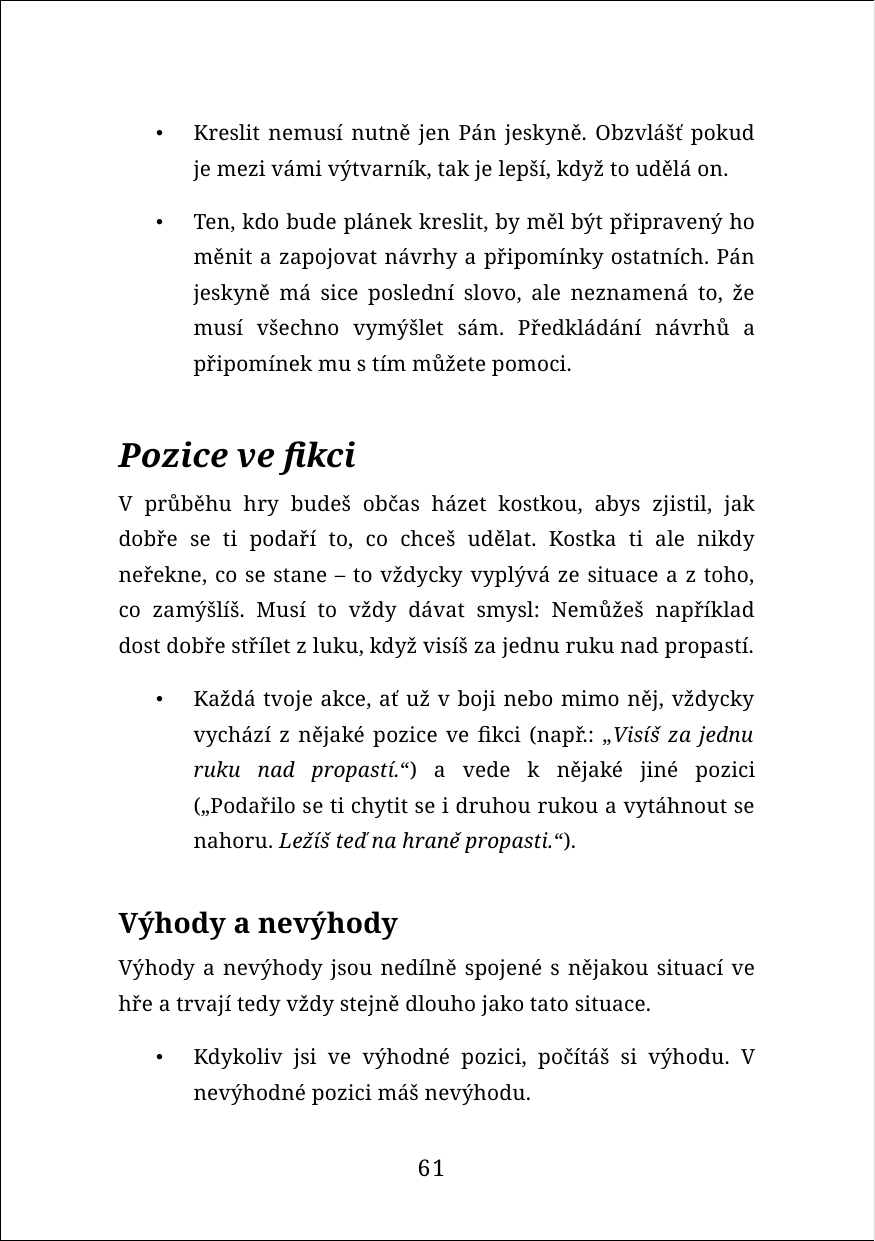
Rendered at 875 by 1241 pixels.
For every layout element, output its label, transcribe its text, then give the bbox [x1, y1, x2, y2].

text V průběhu hry budeš občas házet kostkou, abys zjistil, jak dobře se ti podaří to, co chceš udělat. Kostka ti ale nikdy neřekne, co se stane – to vždycky vyplývá ze situace a z toho, co zamýšlíš. Musí to vždy dávat smysl: Nemůžeš například dost dobře střílet z luku, když visíš za jednu ruku nad propastí. [118, 489, 756, 659]
text Výhody a nevýhody jsou nedílně spojené s nějakou situací ve hře a trvají tedy vždy stejně dlouho jako tato situace. [118, 953, 756, 1017]
list Ten, kdo bude plánek kreslit, by měl být připravený ho měnit a zapojovat návrhy a připomínky ostatních. Pán jeskyně má sice poslední slovo, ale neznamená to, že musí všechno vymýšlet sám. Předkládání návrhů a připomínek mu s tím můžete pomoci. [156, 207, 756, 377]
subtitle Pozice ve fikci [118, 432, 756, 477]
subtitle Výhody a nevýhody [118, 903, 756, 942]
list Kreslit nemusí nutně jen Pán jeskyně. Obzvlášť pokud je mezi vámi výtvarník, tak je lepší, když to udělá on. [156, 118, 756, 182]
list Kdykoliv jsi ve výhodné pozici, počítáš si výhodu. V nevýhodné pozici máš nevýhodu. [156, 1042, 756, 1106]
list Každá tvoje akce, ať už v boji nebo mimo něj, vždycky vychází z nějaké pozice ve fikci (např.: „Visíš za jednu ruku nad propastí.“) a vede k nějaké jiné pozici („Podařilo se ti chytit se i druhou rukou a vytáhnout se nahoru. Ležíš teď na hraně propasti.“). [156, 684, 756, 855]
